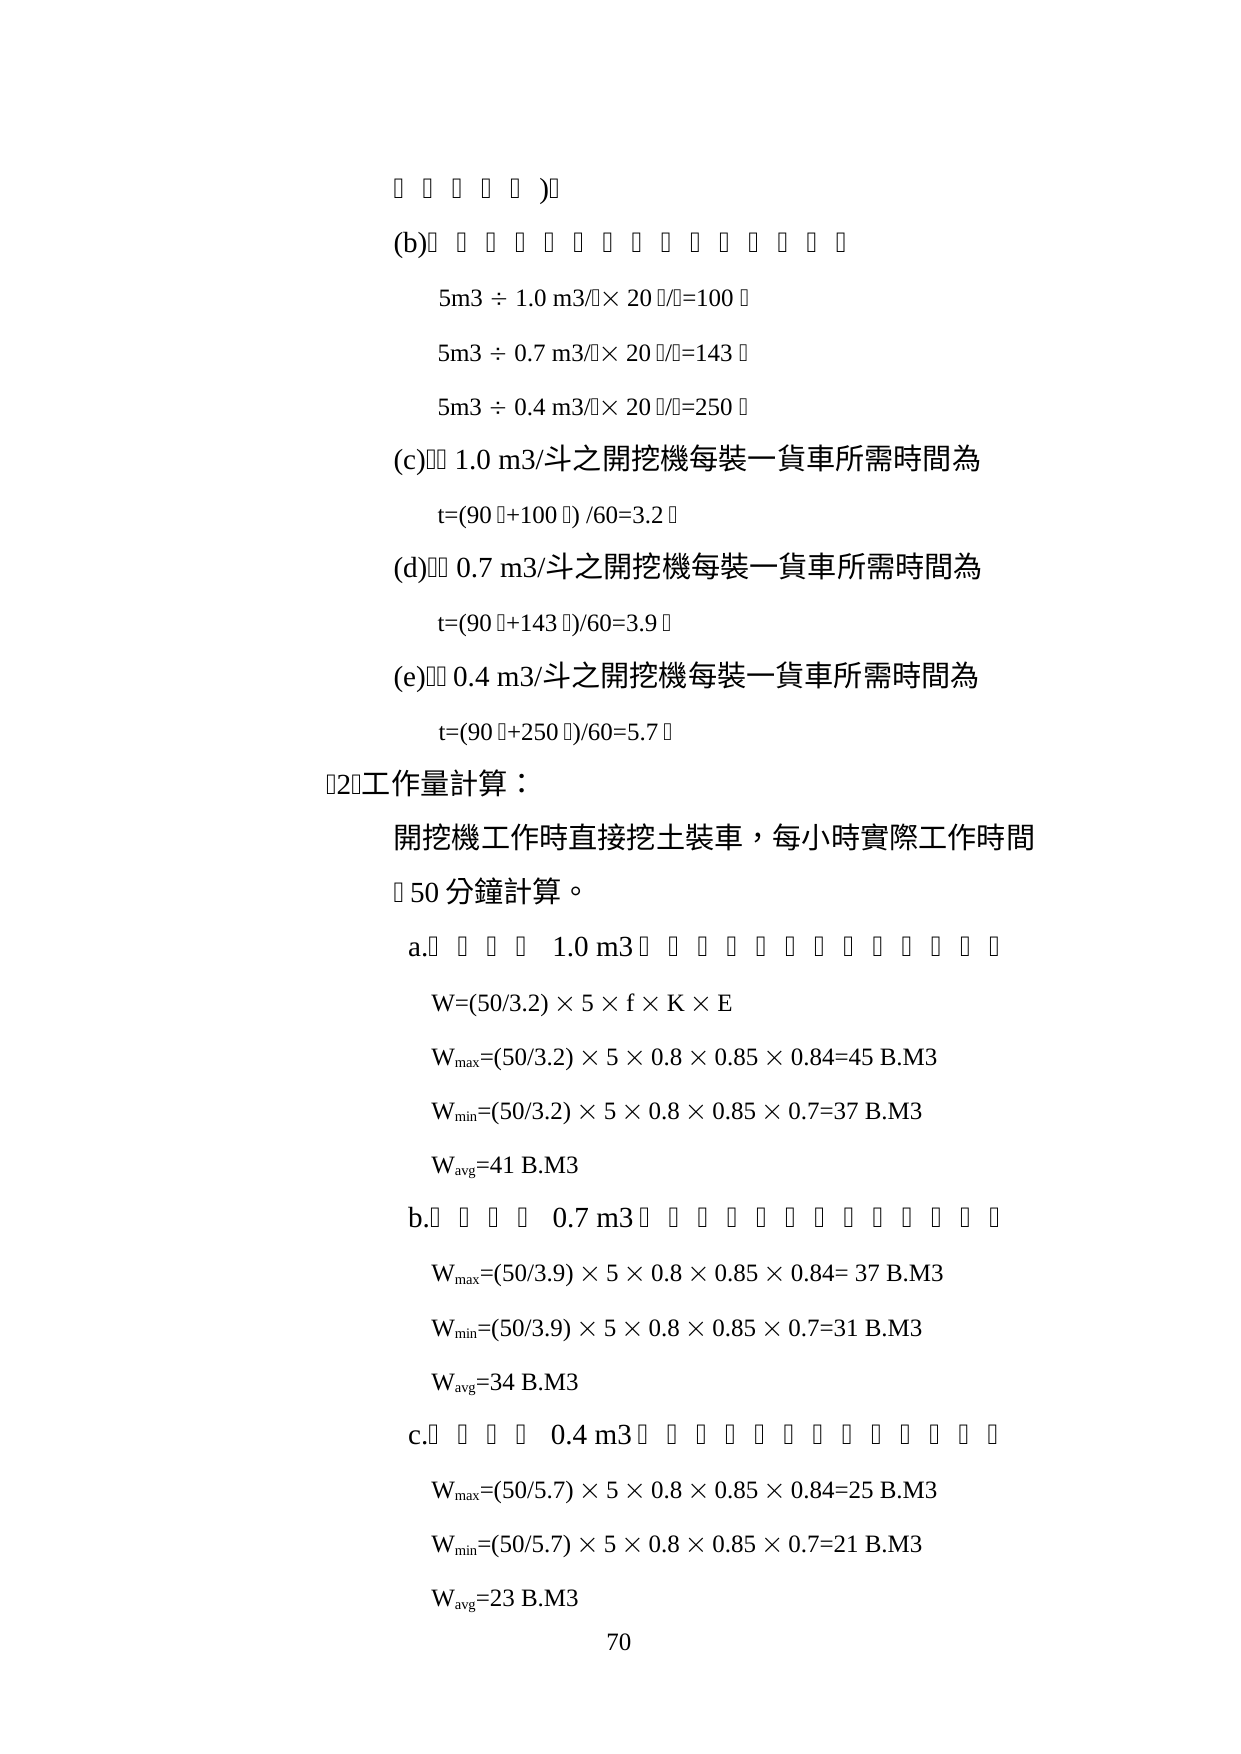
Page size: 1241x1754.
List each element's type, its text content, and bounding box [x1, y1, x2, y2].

text Wmin=(50/5.7)  5  0.8  0.85  0.7=21 B.M3 [431, 1509, 1050, 1563]
text Wavg=34 B.M3 [431, 1347, 1050, 1401]
text t=(90秒+143秒)/60=3.9分 [431, 588, 1050, 643]
subtitle (e)容量0.4 m3/斗之開挖機每裝一貨車所需時間為 [393, 643, 1050, 697]
subtitle b.每斗容量0.7 m3開挖機之工作量以普通土為例 [393, 1184, 1050, 1238]
text t=(90秒+250秒)/60=5.7分 [431, 697, 1050, 751]
text 5m3  0.4 m3/斗 20秒/斗=250 秒 [431, 372, 1050, 426]
subtitle c.每斗容量0.4 m3開挖機之工作量以普通土為例 [393, 1401, 1050, 1455]
text Wmin=(50/3.2)  5  0.8  0.85  0.7=37 B.M3 [431, 1076, 1050, 1130]
subtitle (d)容量 0.7 m3/斗之開挖機每裝一貨車所需時間為 [393, 534, 1050, 588]
text 5m3  0.7 m3/斗 20秒/斗=143 秒 [431, 318, 1050, 372]
text Wavg=23 B.M3 [431, 1563, 1050, 1618]
subtitle a.每斗容量 1.0 m3開挖機之工作量以普通土為例 [393, 913, 1050, 968]
subtitle 含裝土時間)。 [393, 155, 1050, 209]
text W=(50/3.2)  5  f  K  E [431, 968, 1050, 1022]
subtitle (c)容量 1.0 m3/斗之開挖機每裝一貨車所需時間為 [393, 426, 1050, 480]
text Wavg=41 B.M3 [431, 1130, 1050, 1184]
text t=(90秒+100秒) /60=3.2分 [431, 480, 1050, 534]
text Wmax=(50/3.9)  5  0.8  0.85  0.84= 37 B.M3 [431, 1238, 1050, 1293]
text Wmin=(50/3.9)  5  0.8  0.85  0.7=31 B.M3 [431, 1293, 1050, 1347]
text Wmax=(50/5.7)  5  0.8  0.85  0.84=25 B.M3 [431, 1455, 1050, 1509]
subtitle (b)不同斗容量每裝滿一車所需時間為 [393, 209, 1050, 263]
text 5m3  1.0 m3/斗 20秒/斗=100 秒 [431, 263, 1050, 318]
subtitle 開挖機工作時直接挖土裝車，每小時實際工作時間按50分鐘計算。 [393, 805, 1050, 913]
text （2）工作量計算： [318, 751, 1050, 805]
text Wmax=(50/3.2)  5  0.8  0.85  0.84=45 B.M3 [431, 1022, 1050, 1076]
